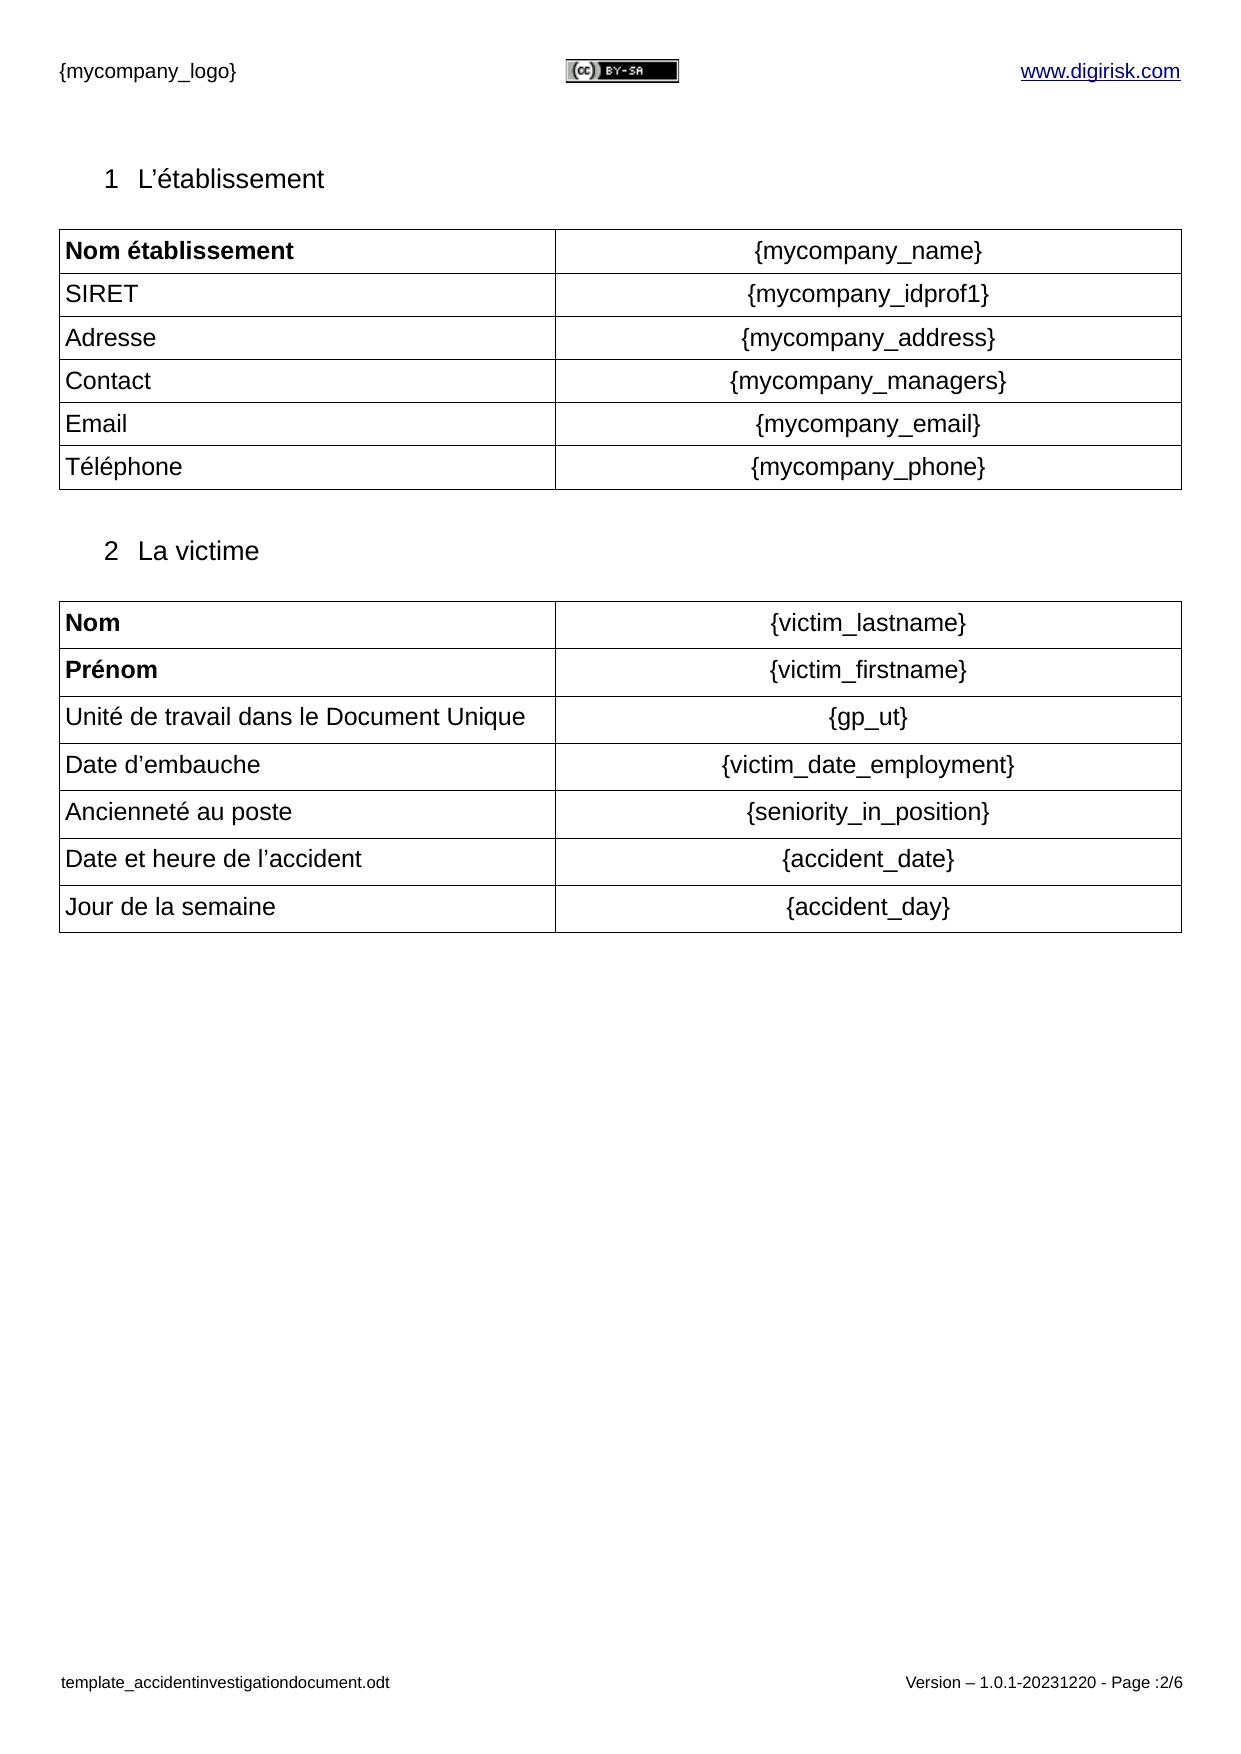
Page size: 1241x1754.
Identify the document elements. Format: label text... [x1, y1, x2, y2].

table_cell {mycompany_managers} [556, 360, 1181, 402]
table_cell {victim_firstname} [556, 649, 1181, 696]
table_header {mycompany_name} [556, 230, 1181, 272]
subtitle La victime [96, 535, 1181, 566]
picture [565, 59, 680, 83]
table_header Nom [60, 602, 555, 648]
table_cell {mycompany_idprof1} [556, 274, 1181, 316]
table_cell SIRET [60, 274, 555, 316]
table_header {victim_lastname} [556, 602, 1181, 648]
table_cell Unité de travail dans le Document Unique [60, 697, 555, 743]
table_cell {mycompany_address} [556, 317, 1181, 359]
table_cell Adresse [60, 317, 555, 359]
table_cell {accident_date} [556, 839, 1181, 885]
table_cell Contact [60, 360, 555, 402]
subtitle L’établissement [96, 163, 1181, 194]
table_cell Email [60, 403, 555, 445]
table_cell {victim_date_employment} [556, 744, 1181, 790]
table_cell {accident_day} [556, 886, 1181, 932]
table_cell Ancienneté au poste [60, 791, 555, 837]
table_cell {seniority_in_position} [556, 791, 1181, 837]
table_cell {gp_ut} [556, 697, 1181, 743]
table_cell {mycompany_email} [556, 403, 1181, 445]
table_cell Date d’embauche [60, 744, 555, 790]
table_cell {mycompany_phone} [556, 446, 1181, 489]
table_cell Prénom [60, 649, 555, 696]
table_cell Jour de la semaine [60, 886, 555, 932]
table_header Nom établissement [60, 230, 555, 272]
table_cell Téléphone [60, 446, 555, 489]
table_cell Date et heure de l’accident [60, 839, 555, 885]
